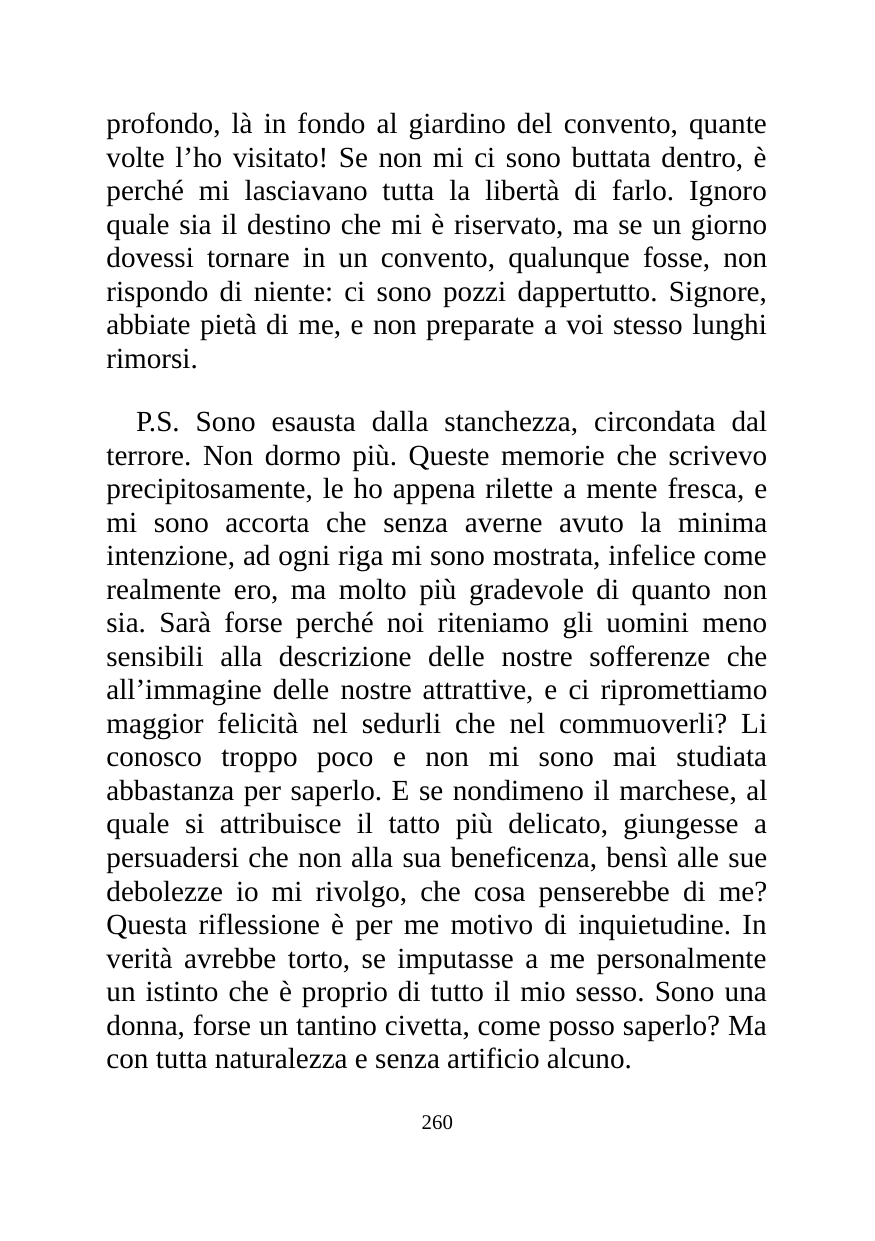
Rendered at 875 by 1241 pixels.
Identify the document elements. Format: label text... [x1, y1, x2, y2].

text P.S. Sono esausta dalla stanchezza, circondata dal terrore. Non dormo più. Queste memorie che scrivevo precipitosamente, le ho appena rilette a mente fresca, e mi sono accorta che senza averne avuto la minima intenzione, ad ogni riga mi sono mostrata, infelice come realmente ero, ma molto più gradevole di quanto non sia. Sarà forse perché noi riteniamo gli uomini meno sensibili alla descrizione delle nostre sofferenze che all’immagine delle nostre attrattive, e ci ripromettiamo maggior felicità nel sedurli che nel commuoverli? Li conosco troppo poco e non mi sono mai studiata abbastanza per saperlo. E se nondimeno il marchese, al quale si attribuisce il tatto più delicato, giungesse a persuadersi che non alla sua beneficenza, bensì alle sue debolezze io mi rivolgo, che cosa penserebbe di me? Questa riflessione è per me motivo di inquietudine. In verità avrebbe torto, se imputasse a me personalmente un istinto che è proprio di tutto il mio sesso. Sono una donna, forse un tantino civetta, come posso saperlo? Ma con tutta naturalezza e senza artificio alcuno. [106, 404, 768, 1075]
text profondo, là in fondo al giardino del convento, quante volte l’ho visitato! Se non mi ci sono buttata dentro, è perché mi lasciavano tutta la libertà di farlo. Ignoro quale sia il destino che mi è riservato, ma se un giorno dovessi tornare in un convento, qualunque fosse, non rispondo di niente: ci sono pozzi dappertutto. Signore, abbiate pietà di me, e non preparate a voi stesso lunghi rimorsi. [106, 106, 768, 374]
